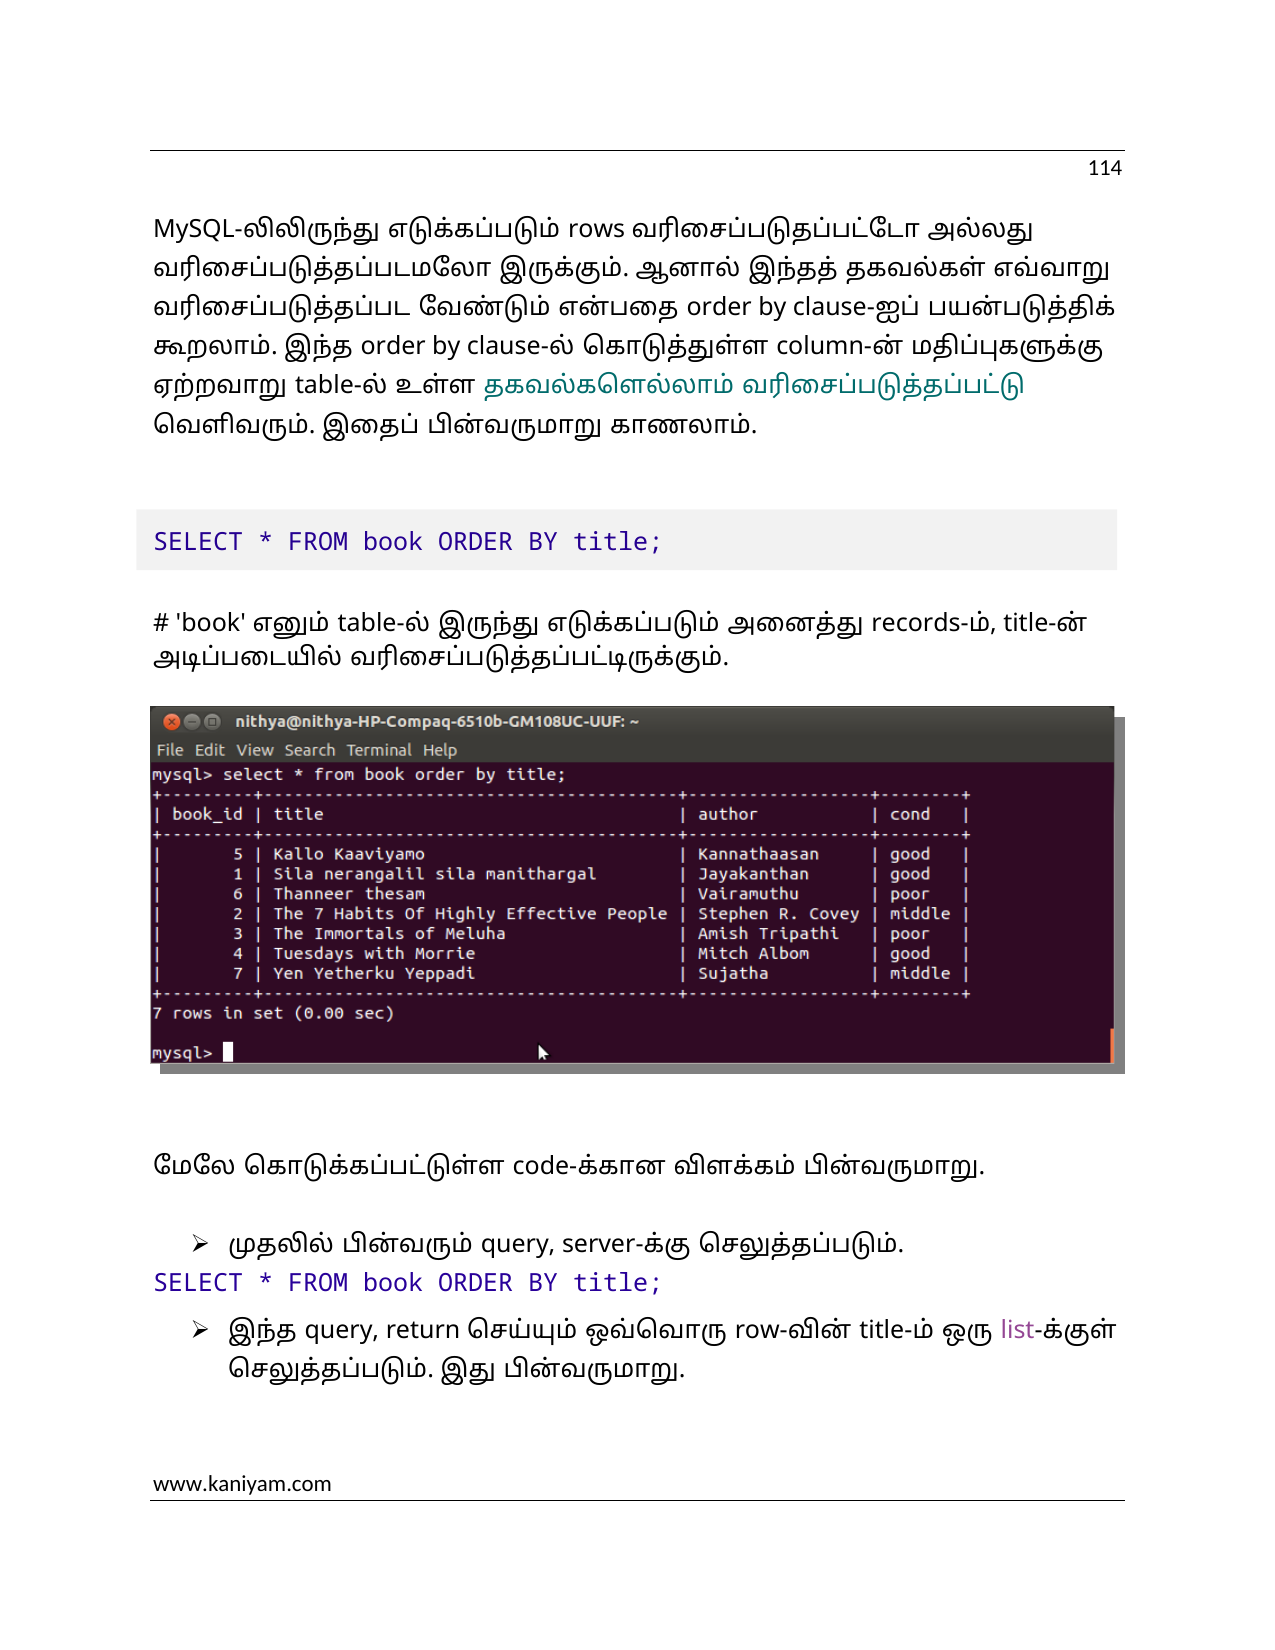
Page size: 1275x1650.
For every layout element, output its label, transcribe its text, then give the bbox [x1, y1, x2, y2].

list இந்த query, return செய்யும் ஒவ்வொரு row-வின் title-ம் ஒரு list-க்குள் செலுத்தப்படும். இது பின்வருமாறு. [190, 1312, 1122, 1385]
text மேலே கொடுக்கப்பட்டுள்ள code-க்கான விளக்கம் பின்வருமாறு. [153, 1108, 1122, 1182]
text SELECT * FROM book ORDER BY title; [153, 1265, 1122, 1299]
list முதலில் பின்வரும் query, server-க்கு செலுத்தப்படும். [190, 1226, 1122, 1260]
picture [150, 706, 1115, 1064]
text # 'book' எனும் table-ல் இருந்து எடுக்கப்படும் அனைத்து records-ம், title-ன் அடிப்படையில் வரிசைப்படுத்தப்பட்டிருக்கும். [153, 604, 1122, 673]
text MySQL-லிலிருந்து எடுக்கப்படும் rows வரிசைப்படுதப்பட்டோ அல்லது வரிசைப்படுத்தப்படமலோ இருக்கும். ஆனால் இந்தத் தகவல்கள் எவ்வாறு வரிசைப்படுத்தப்பட வேண்டும் என்பதை order by clause-ஐப் பயன்படுத்திக் கூறலாம். இந்த order by clause-ல் கொடுத்துள்ள column-ன் மதிப்புகளுக்கு ஏற்றவாறு table-ல் உள்ள தகவல்களெல்லாம் வரிசைப்படுத்தப்பட்டு வெளிவரும். இதைப் பின்வருமாறு காணலாம். [153, 211, 1122, 440]
